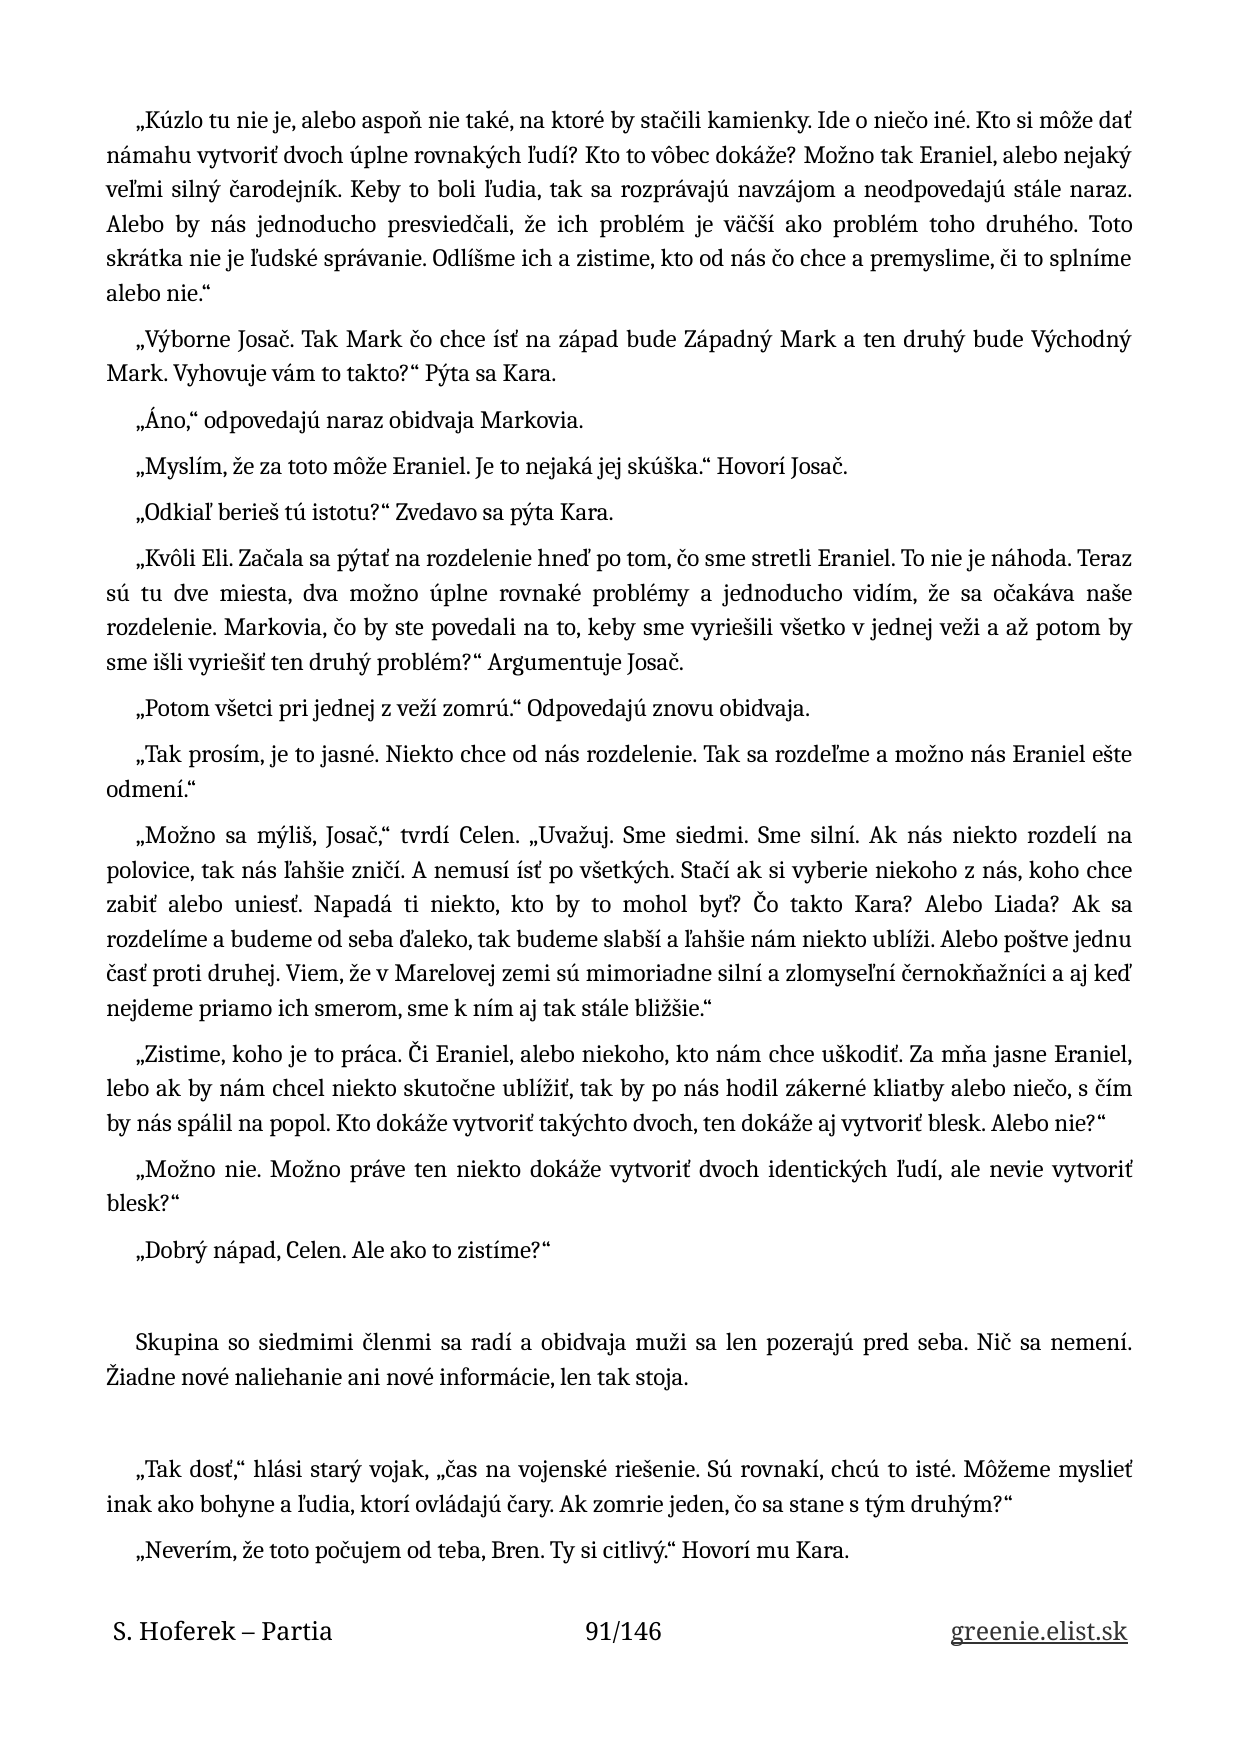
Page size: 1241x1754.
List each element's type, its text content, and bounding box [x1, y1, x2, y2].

text „Možno nie. Možno práve ten niekto dokáže vytvoriť dvoch identických ľudí, ale nevie vytvoriť blesk?“ [106, 1155, 1134, 1218]
text „Kvôli Eli. Začala sa pýtať na rozdelenie hneď po tom, čo sme stretli Eraniel. To nie je náhoda. Teraz sú tu dve miesta, dva možno úplne rovnaké problémy a jednoducho vidím, že sa očakáva naše rozdelenie. Markovia, čo by ste povedali na to, keby sme vyriešili všetko v jednej veži a až potom by sme išli vyriešiť ten druhý problém?“ Argumentuje Josač. [106, 544, 1134, 677]
text „Neverím, že toto počujem od teba, Bren. Ty si citlivý.“ Hovorí mu Kara. [106, 1536, 1134, 1564]
text „Výborne Josač. Tak Mark čo chce ísť na západ bude Západný Mark a ten druhý bude Východný Mark. Vyhovuje vám to takto?“ Pýta sa Kara. [106, 325, 1134, 388]
text „Myslím, že za toto môže Eraniel. Je to nejaká jej skúška.“ Hovorí Josač. [106, 452, 1134, 481]
text „Kúzlo tu nie je, alebo aspoň nie také, na ktoré by stačili kamienky. Ide o niečo iné. Kto si môže dať námahu vytvoriť dvoch úplne rovnakých ľudí? Kto to vôbec dokáže? Možno tak Eraniel, alebo nejaký veľmi silný čarodejník. Keby to boli ľudia, tak sa rozprávajú navzájom a neodpovedajú stále naraz. Alebo by nás jednoducho presviedčali, že ich problém je väčší ako problém toho druhého. Toto skrátka nie je ľudské správanie. Odlíšme ich a zistime, kto od nás čo chce a premyslime, či to splníme alebo nie.“ [106, 106, 1134, 307]
text „Potom všetci pri jednej z veží zomrú.“ Odpovedajú znovu obidvaja. [106, 694, 1134, 723]
text „Zistime, koho je to práca. Či Eraniel, alebo niekoho, kto nám chce uškodiť. Za mňa jasne Eraniel, lebo ak by nám chcel niekto skutočne ublížiť, tak by po nás hodil zákerné kliatby alebo niečo, s čím by nás spálil na popol. Kto dokáže vytvoriť takýchto dvoch, ten dokáže aj vytvoriť blesk. Alebo nie?“ [106, 1040, 1134, 1137]
text „Tak prosím, je to jasné. Niekto chce od nás rozdelenie. Tak sa rozdeľme a možno nás Eraniel ešte odmení.“ [106, 740, 1134, 803]
text „Tak dosť,“ hlási starý vojak, „čas na vojenské riešenie. Sú rovnakí, chcú to isté. Môžeme myslieť inak ako bohyne a ľudia, ktorí ovládajú čary. Ak zomrie jeden, čo sa stane s tým druhým?“ [106, 1455, 1134, 1518]
text „Áno,“ odpovedajú naraz obidvaja Markovia. [106, 406, 1134, 434]
text „Dobrý nápad, Celen. Ale ako to zistíme?“ [106, 1236, 1134, 1264]
text „Odkiaľ berieš tú istotu?“ Zvedavo sa pýta Kara. [106, 498, 1134, 527]
text „Možno sa mýliš, Josač,“ tvrdí Celen. „Uvažuj. Sme siedmi. Sme silní. Ak nás niekto rozdelí na polovice, tak nás ľahšie zničí. A nemusí ísť po všetkých. Stačí ak si vyberie niekoho z nás, koho chce zabiť alebo uniesť. Napadá ti niekto, kto by to mohol byť? Čo takto Kara? Alebo Liada? Ak sa rozdelíme a budeme od seba ďaleko, tak budeme slabší a ľahšie nám niekto ublíži. Alebo poštve jednu časť proti druhej. Viem, že v Marelovej zemi sú mimoriadne silní a zlomyseľní černokňažníci a aj keď nejdeme priamo ich smerom, sme k ním aj tak stále bližšie.“ [106, 821, 1134, 1022]
text Skupina so siedmimi členmi sa radí a obidvaja muži sa len pozerajú pred seba. Nič sa nemení. Žiadne nové naliehanie ani nové informácie, len tak stoja. [106, 1328, 1134, 1391]
